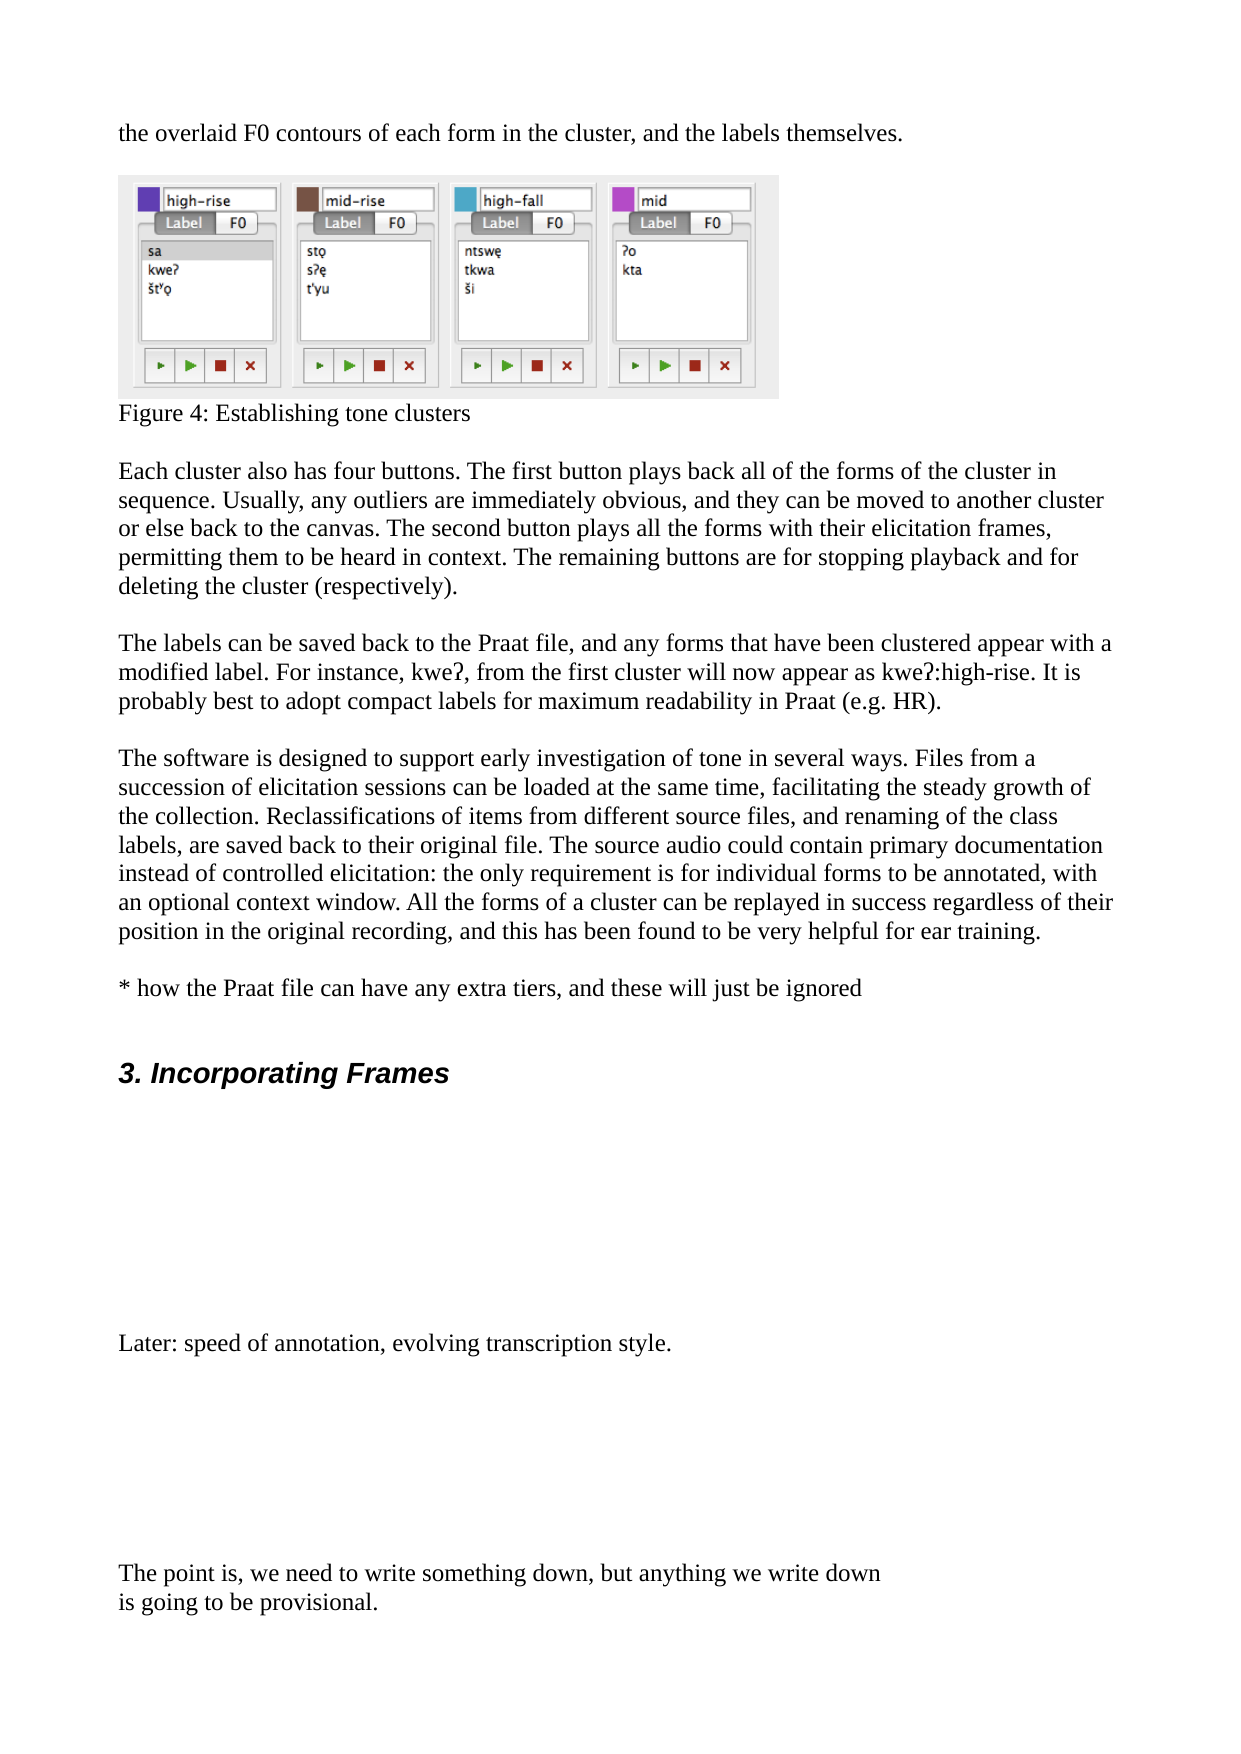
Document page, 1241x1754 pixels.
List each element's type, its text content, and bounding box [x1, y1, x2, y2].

text Each cluster also has four buttons. The first button plays back all of the forms of the cluster in sequence. Usually, any outliers are immediately obvious, and they can be moved to another cluster or else back to the canvas. The second button plays all the forms with their elicitation frames, permitting them to be heard in context. The remaining buttons are for stopping playback and for deleting the cluster (respectively). [118, 456, 1122, 600]
text * how the Praat file can have any extra tiers, and these will just be ignored [118, 973, 1122, 1002]
text Later: speed of annotation, evolving transcription style. [118, 1328, 1122, 1357]
subtitle 3. Incorporating Frames [118, 1056, 1122, 1089]
text The labels can be saved back to the Praat file, and any forms that have been clustered appear with a modified label. For instance, kweʔ, from the first cluster will now appear as kweʔ:high-rise. It is probably best to adopt compact labels for maximum readability in Praat (e.g. HR). [118, 628, 1122, 715]
text the overlaid F0 contours of each form in the cluster, and the labels themselves. [118, 118, 1122, 147]
text The point is, we need to write something down, but anything we write down [118, 1558, 1122, 1587]
text is going to be provisional. [118, 1587, 1122, 1616]
picture [118, 175, 779, 399]
text Figure 4: Establishing tone clusters [118, 399, 1122, 427]
text The software is designed to support early investigation of tone in several ways. Files from a succession of elicitation sessions can be loaded at the same time, facilitating the steady growth of the collection. Reclassifications of items from different source files, and renaming of the class labels, are saved back to their original file. The source audio could contain primary documentation instead of controlled elicitation: the only requirement is for individual forms to be annotated, with an optional context window. All the forms of a cluster can be replayed in success regardless of their position in the original recording, and this has been found to be very helpful for ear training. [118, 743, 1122, 945]
